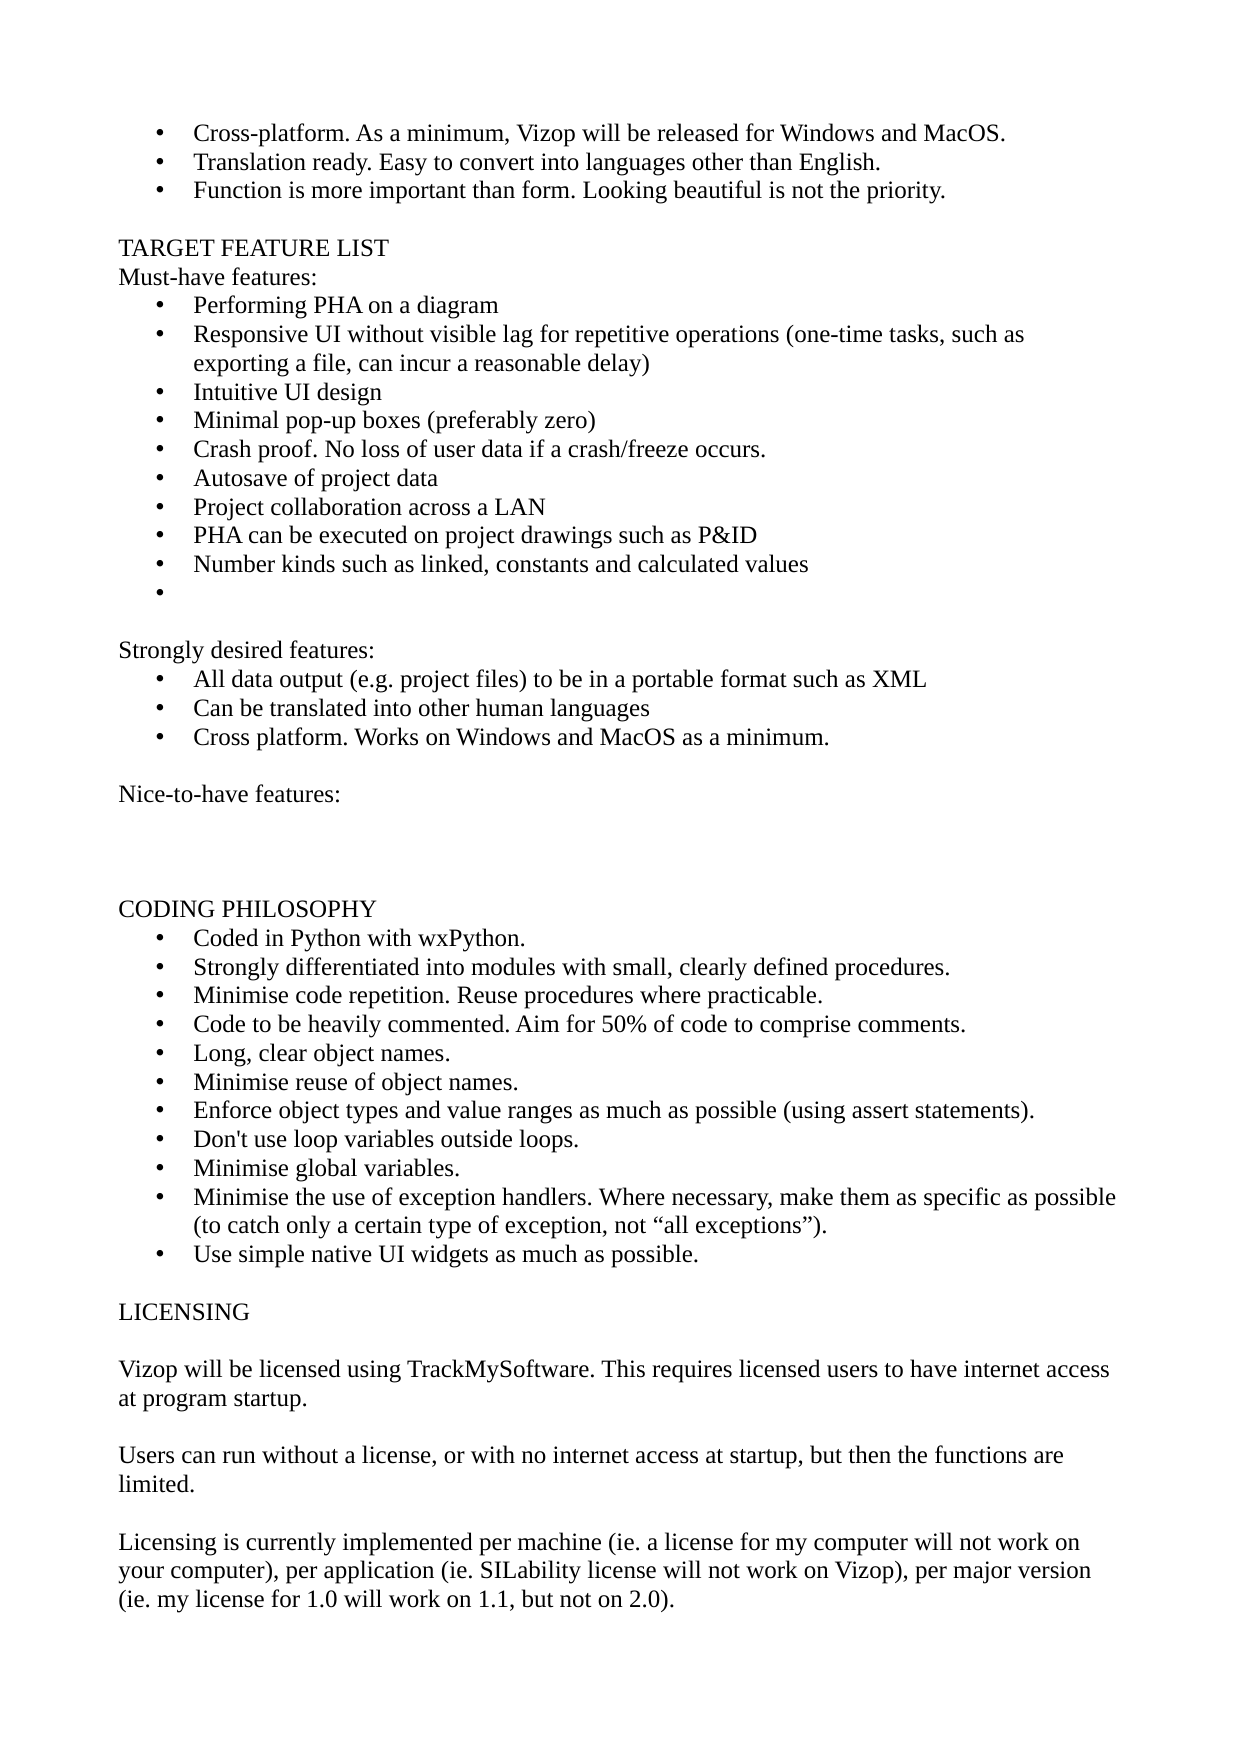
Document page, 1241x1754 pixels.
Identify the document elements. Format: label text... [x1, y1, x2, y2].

text LICENSING [118, 1297, 1122, 1326]
list Minimise global variables. [156, 1153, 1122, 1182]
text CODING PHILOSOPHY [118, 894, 1122, 923]
list Crash proof. No loss of user data if a crash/freeze occurs. [156, 434, 1122, 463]
list Function is more important than form. Looking beautiful is not the priority. [156, 176, 1122, 204]
text Nice-to-have features: [118, 779, 1122, 808]
list Responsive UI without visible lag for repetitive operations (one-time tasks, such as exporting a file, can incur a reasonable delay) [156, 319, 1122, 377]
list Coded in Python with wxPython. [156, 923, 1122, 952]
text Vizop will be licensed using TrackMySoftware. This requires licensed users to have internet access at program startup. [118, 1354, 1122, 1412]
text TARGET FEATURE LIST [118, 233, 1122, 262]
list Translation ready. Easy to convert into languages other than English. [156, 147, 1122, 176]
list Autosave of project data [156, 463, 1122, 492]
list Can be translated into other human languages [156, 693, 1122, 722]
list Enforce object types and value ranges as much as possible (using assert statements). [156, 1096, 1122, 1124]
list Cross platform. Works on Windows and MacOS as a minimum. [156, 722, 1122, 751]
list Don't use loop variables outside loops. [156, 1124, 1122, 1153]
list Minimal pop-up boxes (preferably zero) [156, 406, 1122, 434]
list PHA can be executed on project drawings such as P&ID [156, 521, 1122, 549]
list Minimise code repetition. Reuse procedures where practicable. [156, 981, 1122, 1009]
list Minimise the use of exception handlers. Where necessary, make them as specific as possible (to catch only a certain type of exception, not “all exceptions”). [156, 1182, 1122, 1239]
list Performing PHA on a diagram [156, 291, 1122, 319]
list Project collaboration across a LAN [156, 492, 1122, 521]
list Code to be heavily commented. Aim for 50% of code to comprise comments. [156, 1009, 1122, 1038]
list Cross-platform. As a minimum, Vizop will be released for Windows and MacOS. [156, 118, 1122, 147]
text Strongly desired features: [118, 636, 1122, 664]
list Use simple native UI widgets as much as possible. [156, 1239, 1122, 1268]
list Long, clear object names. [156, 1038, 1122, 1067]
text Must-have features: [118, 262, 1122, 291]
list Minimise reuse of object names. [156, 1067, 1122, 1096]
list Intuitive UI design [156, 377, 1122, 406]
list Strongly differentiated into modules with small, clearly defined procedures. [156, 952, 1122, 981]
list Number kinds such as linked, constants and calculated values [156, 549, 1122, 578]
list All data output (e.g. project files) to be in a portable format such as XML [156, 664, 1122, 693]
text Users can run without a license, or with no internet access at startup, but then the functions are limited. [118, 1441, 1122, 1498]
text Licensing is currently implemented per machine (ie. a license for my computer will not work on your computer), per application (ie. SILability license will not work on Vizop), per major version (ie. my license for 1.0 will work on 1.1, but not on 2.0). [118, 1527, 1122, 1613]
